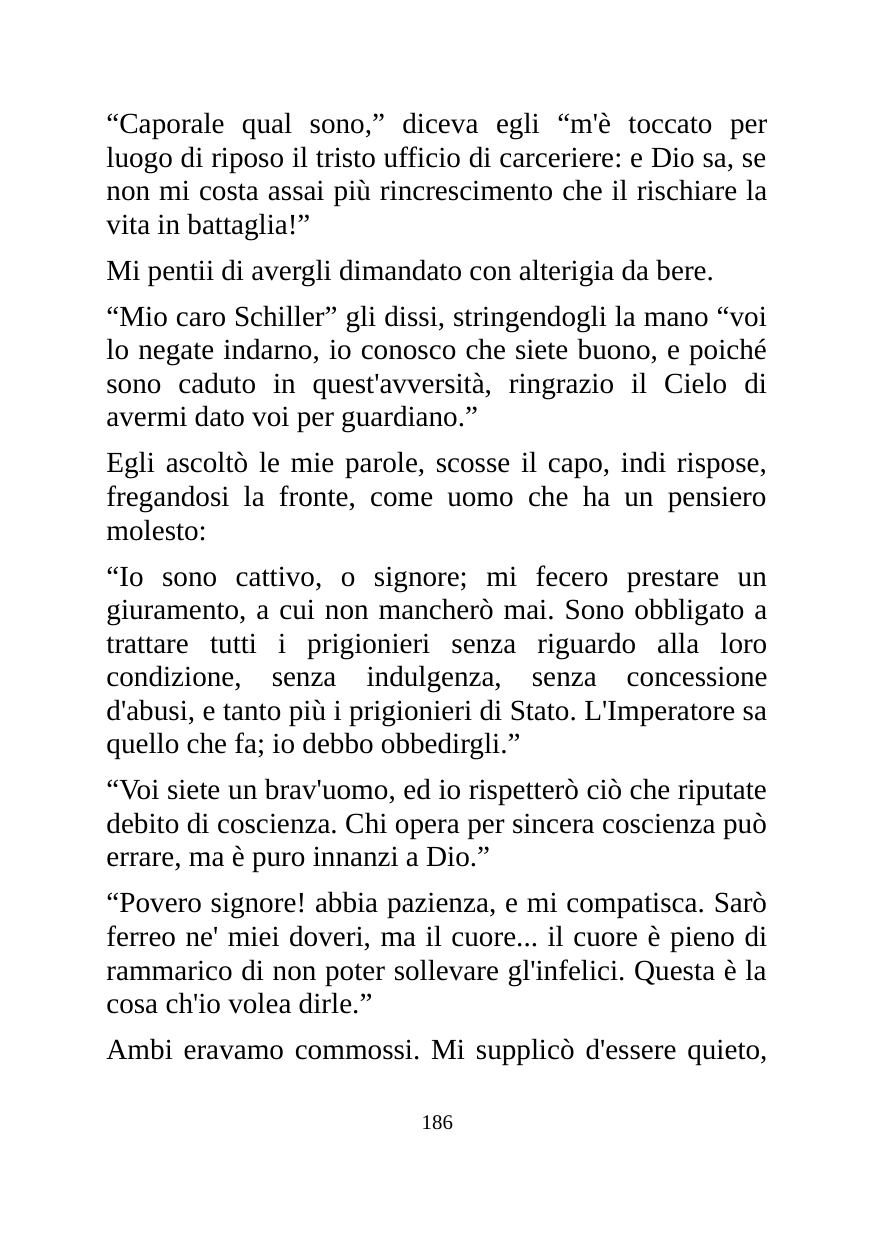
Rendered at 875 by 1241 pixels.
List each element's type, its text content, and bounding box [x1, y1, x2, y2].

text “Voi siete un brav'uomo, ed io rispetterò ciò che riputate debito di coscienza. Chi opera per sincera coscienza può errare, ma è puro innanzi a Dio.” [106, 772, 768, 873]
text Egli ascoltò le mie parole, scosse il capo, indi rispose, fregandosi la fronte, come uomo che ha un pensiero molesto: [106, 446, 768, 546]
text “Mio caro Schiller” gli dissi, stringendogli la mano “voi lo negate indarno, io conosco che siete buono, e poiché sono caduto in quest'avversità, ringrazio il Cielo di avermi dato voi per guardiano.” [106, 299, 768, 433]
text “Io sono cattivo, o signore; mi fecero prestare un giuramento, a cui non mancherò mai. Sono obbligato a trattare tutti i prigionieri senza riguardo alla loro condizione, senza indulgenza, senza concessione d'abusi, e tanto più i prigionieri di Stato. L'Imperatore sa quello che fa; io debbo obbedirgli.” [106, 559, 768, 760]
text Ambi eravamo commossi. Mi supplicò d'essere quieto, [106, 1032, 768, 1066]
text “Caporale qual sono,” diceva egli “m'è toccato per luogo di riposo il tristo ufficio di carceriere: e Dio sa, se non mi costa assai più rincrescimento che il rischiare la vita in battaglia!” [106, 106, 768, 240]
text “Povero signore! abbia pazienza, e mi compatisca. Sarò ferreo ne' miei doveri, ma il cuore... il cuore è pieno di rammarico di non poter sollevare gl'infelici. Questa è la cosa ch'io volea dirle.” [106, 886, 768, 1020]
text Mi pentii di avergli dimandato con alterigia da bere. [106, 253, 768, 286]
